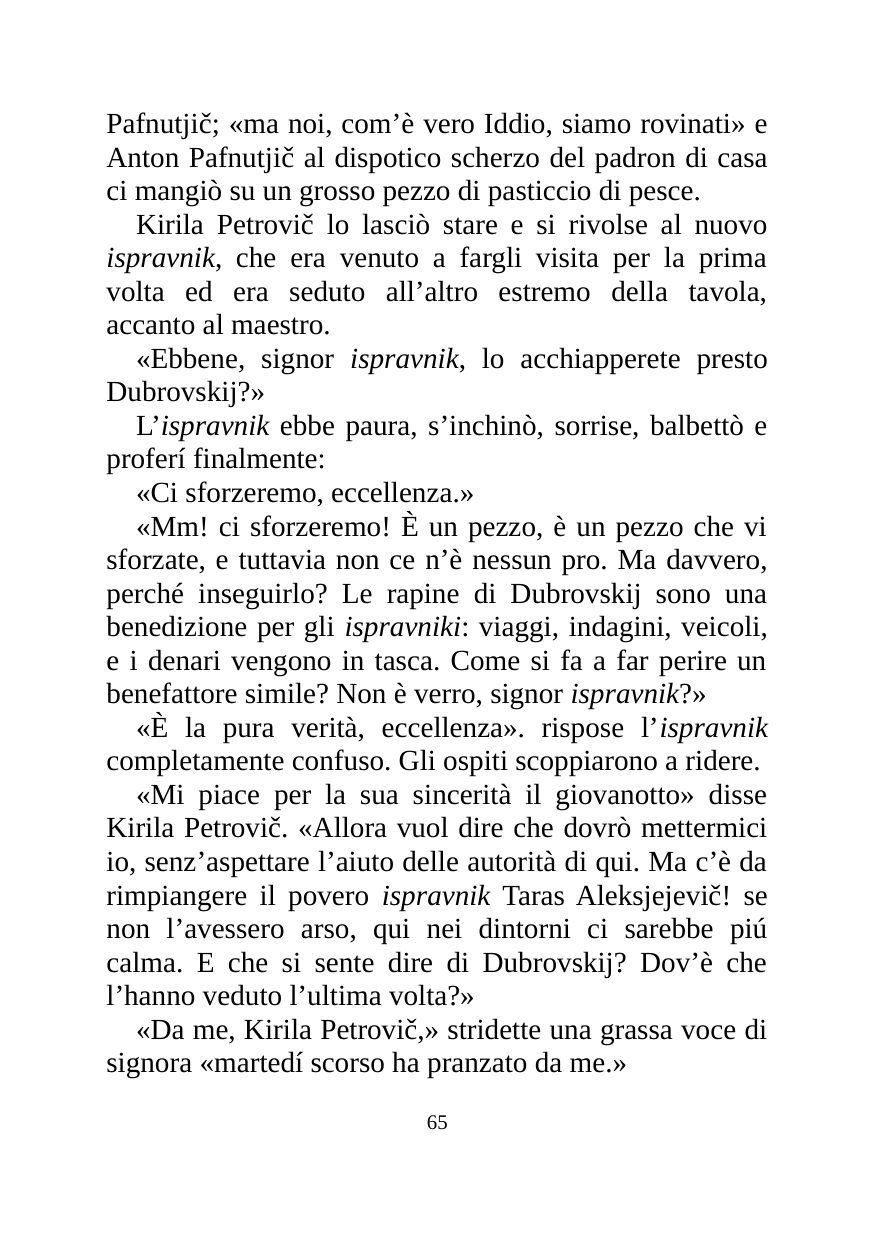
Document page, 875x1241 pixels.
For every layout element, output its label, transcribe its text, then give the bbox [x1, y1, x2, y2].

text «Mi piace per la sua sincerità il giovanotto» disse Kirila Petrovič. «Allora vuol dire che dovrò mettermici io, senz’aspettare l’aiuto delle autorità di qui. Ma c’è da rimpiangere il povero ispravnik Taras Aleksjejevič! se non l’avessero arso, qui nei dintorni ci sarebbe piú calma. E che si sente dire di Dubrovskij? Dov’è che l’hanno veduto l’ultima volta?» [106, 777, 768, 1012]
text L’ispravnik ebbe paura, s’inchinò, sorrise, balbettò e proferí finalmente: [106, 408, 768, 475]
text Kirila Petrovič lo lasciò stare e si rivolse al nuovo ispravnik, che era venuto a fargli visita per la prima volta ed era seduto all’altro estremo della tavola, accanto al maestro. [106, 207, 768, 341]
text «Mm! ci sforzeremo! È un pezzo, è un pezzo che vi sforzate, e tuttavia non ce n’è nessun pro. Ma davvero, perché inseguirlo? Le rapine di Dubrovskij sono una benedizione per gli ispravniki: viaggi, indagini, veicoli, e i denari vengono in tasca. Come si fa a far perire un benefattore simile? Non è verro, signor ispravnik?» [106, 509, 768, 710]
text Pafnutjič; «ma noi, com’è vero Iddio, siamo rovinati» e Anton Pafnutjič al dispotico scherzo del padron di casa ci mangiò su un grosso pezzo di pasticcio di pesce. [106, 106, 768, 207]
text «Da me, Kirila Petrovič,» stridette una grassa voce di signora «martedí scorso ha pranzato da me.» [106, 1012, 768, 1079]
text «Ebbene, signor ispravnik, lo acchiapperete presto Dubrovskij?» [106, 341, 768, 408]
text «Ci sforzeremo, eccellenza.» [106, 475, 768, 509]
text «È la pura verità, eccellenza». rispose l’ispravnik completamente confuso. Gli ospiti scoppiarono a ridere. [106, 710, 768, 777]
